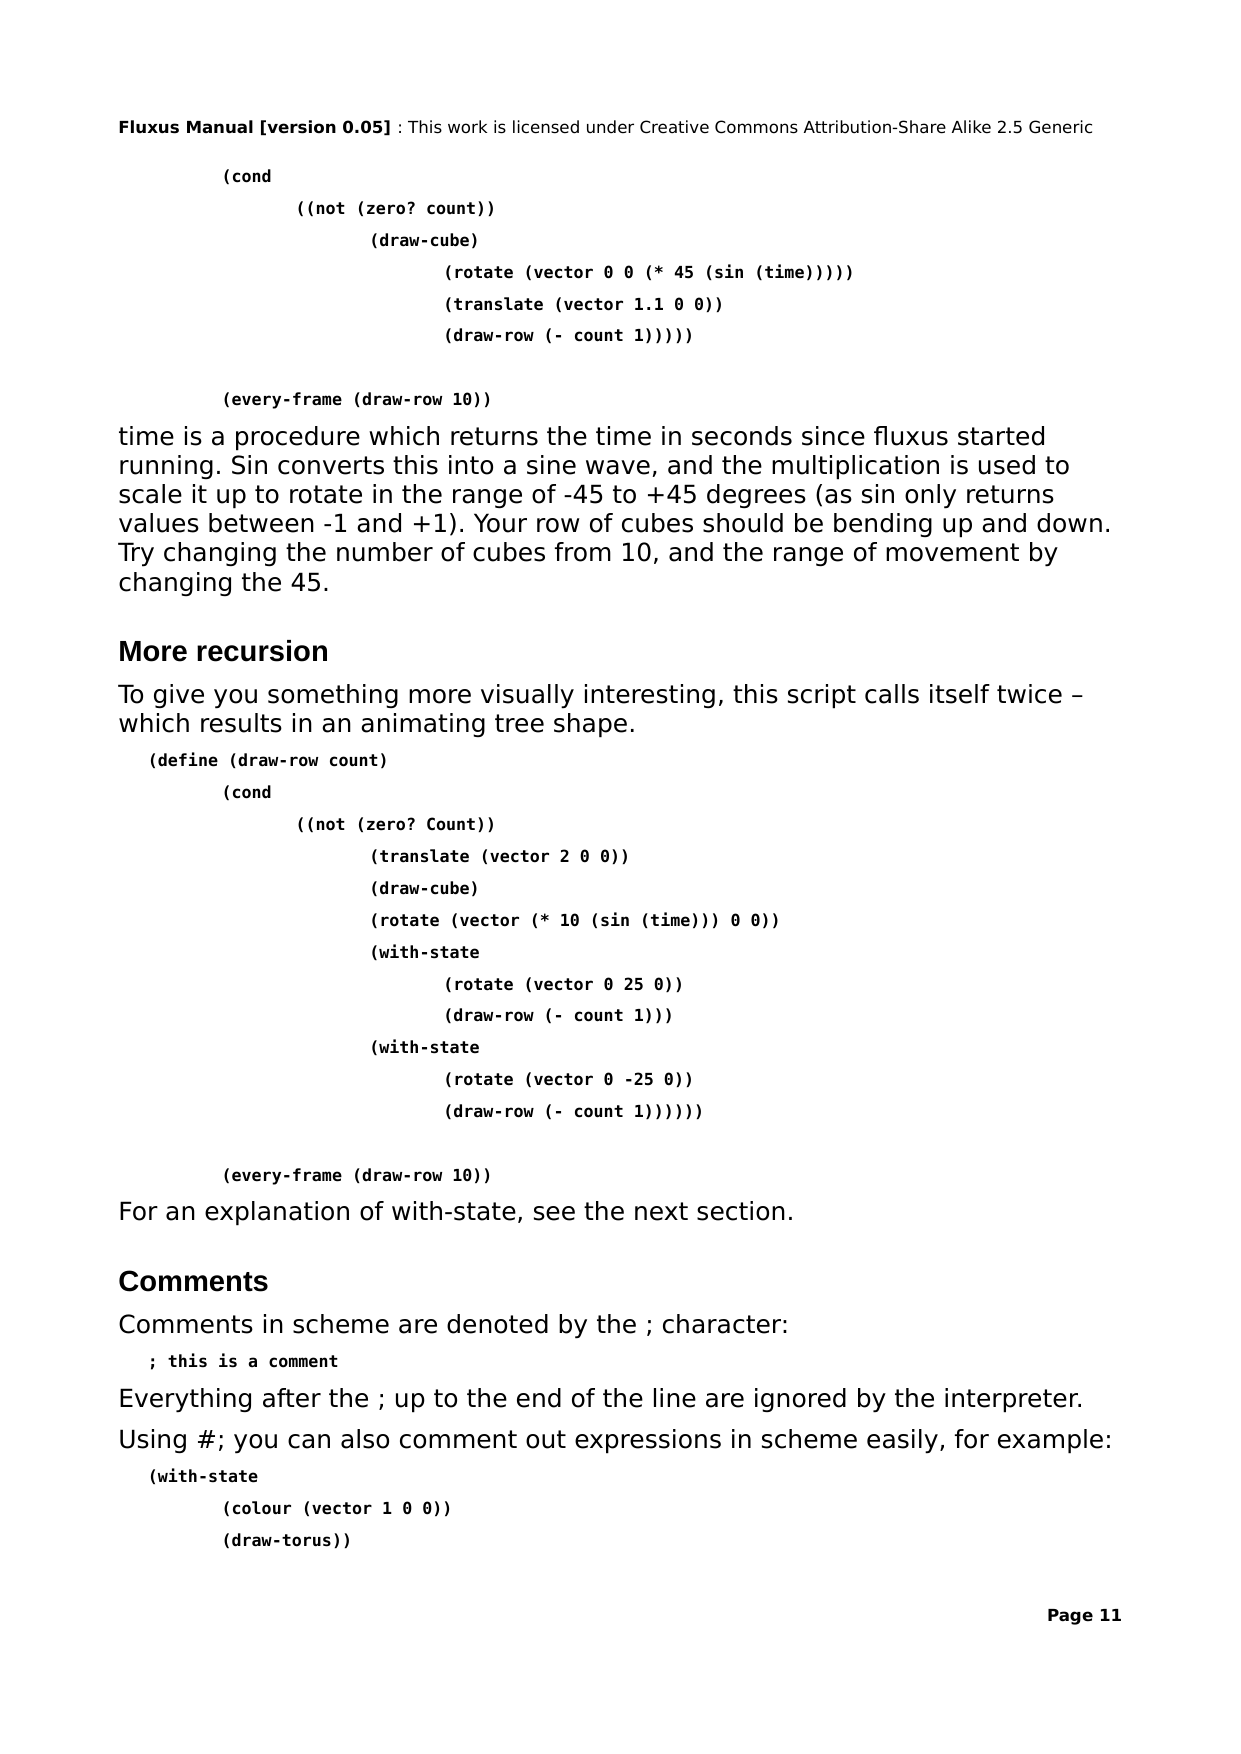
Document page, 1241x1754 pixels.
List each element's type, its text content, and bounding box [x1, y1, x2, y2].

text (draw-row (- count 1))) [148, 1006, 1122, 1026]
text (every-frame (draw-row 10)) [148, 1166, 1122, 1185]
text (cond [148, 783, 1122, 803]
subtitle More recursion [118, 634, 1122, 668]
text For an explanation of with-state, see the next section. [118, 1198, 1122, 1227]
text (with-state [148, 1467, 1122, 1487]
text (translate (vector 2 0 0)) [148, 847, 1122, 866]
text Using #; you can also comment out expressions in scheme easily, for example: [118, 1426, 1122, 1455]
text (rotate (vector 0 25 0)) [148, 974, 1122, 994]
text Everything after the ; up to the end of the line are ignored by the interpreter. [118, 1384, 1122, 1413]
text (draw-row (- count 1))))) [148, 326, 1122, 346]
text ((not (zero? count)) [148, 199, 1122, 218]
text ; this is a comment [148, 1352, 1122, 1371]
text (draw-torus)) [148, 1531, 1122, 1550]
text (define (draw-row count) [148, 751, 1122, 771]
text (with-state [148, 1038, 1122, 1058]
text (every-frame (draw-row 10)) [148, 390, 1122, 409]
text (draw-row (- count 1)))))) [148, 1102, 1122, 1121]
text (cond [148, 167, 1122, 186]
text (translate (vector 1.1 0 0)) [148, 294, 1122, 314]
text (with-state [148, 943, 1122, 962]
subtitle Comments [118, 1264, 1122, 1298]
text ((not (zero? Count)) [148, 815, 1122, 834]
text To give you something more visually interesting, this script calls itself twice – which results in an animating tree shape. [118, 681, 1122, 739]
text (colour (vector 1 0 0)) [148, 1499, 1122, 1518]
text time is a procedure which returns the time in seconds since fluxus started running. Sin converts this into a sine wave, and the multiplication is used to scale it up to rotate in the range of -45 to +45 degrees (as sin only returns values between -1 and +1). Your row of cubes should be bending up and down. Try changing the number of cubes from 10, and the range of movement by changing the 45. [118, 422, 1122, 597]
text (draw-cube) [148, 231, 1122, 250]
text (draw-cube) [148, 879, 1122, 898]
text Comments in scheme are denoted by the ; character: [118, 1310, 1122, 1339]
text (rotate (vector (* 10 (sin (time))) 0 0)) [148, 911, 1122, 930]
text (rotate (vector 0 -25 0)) [148, 1070, 1122, 1089]
text (rotate (vector 0 0 (* 45 (sin (time))))) [148, 263, 1122, 282]
